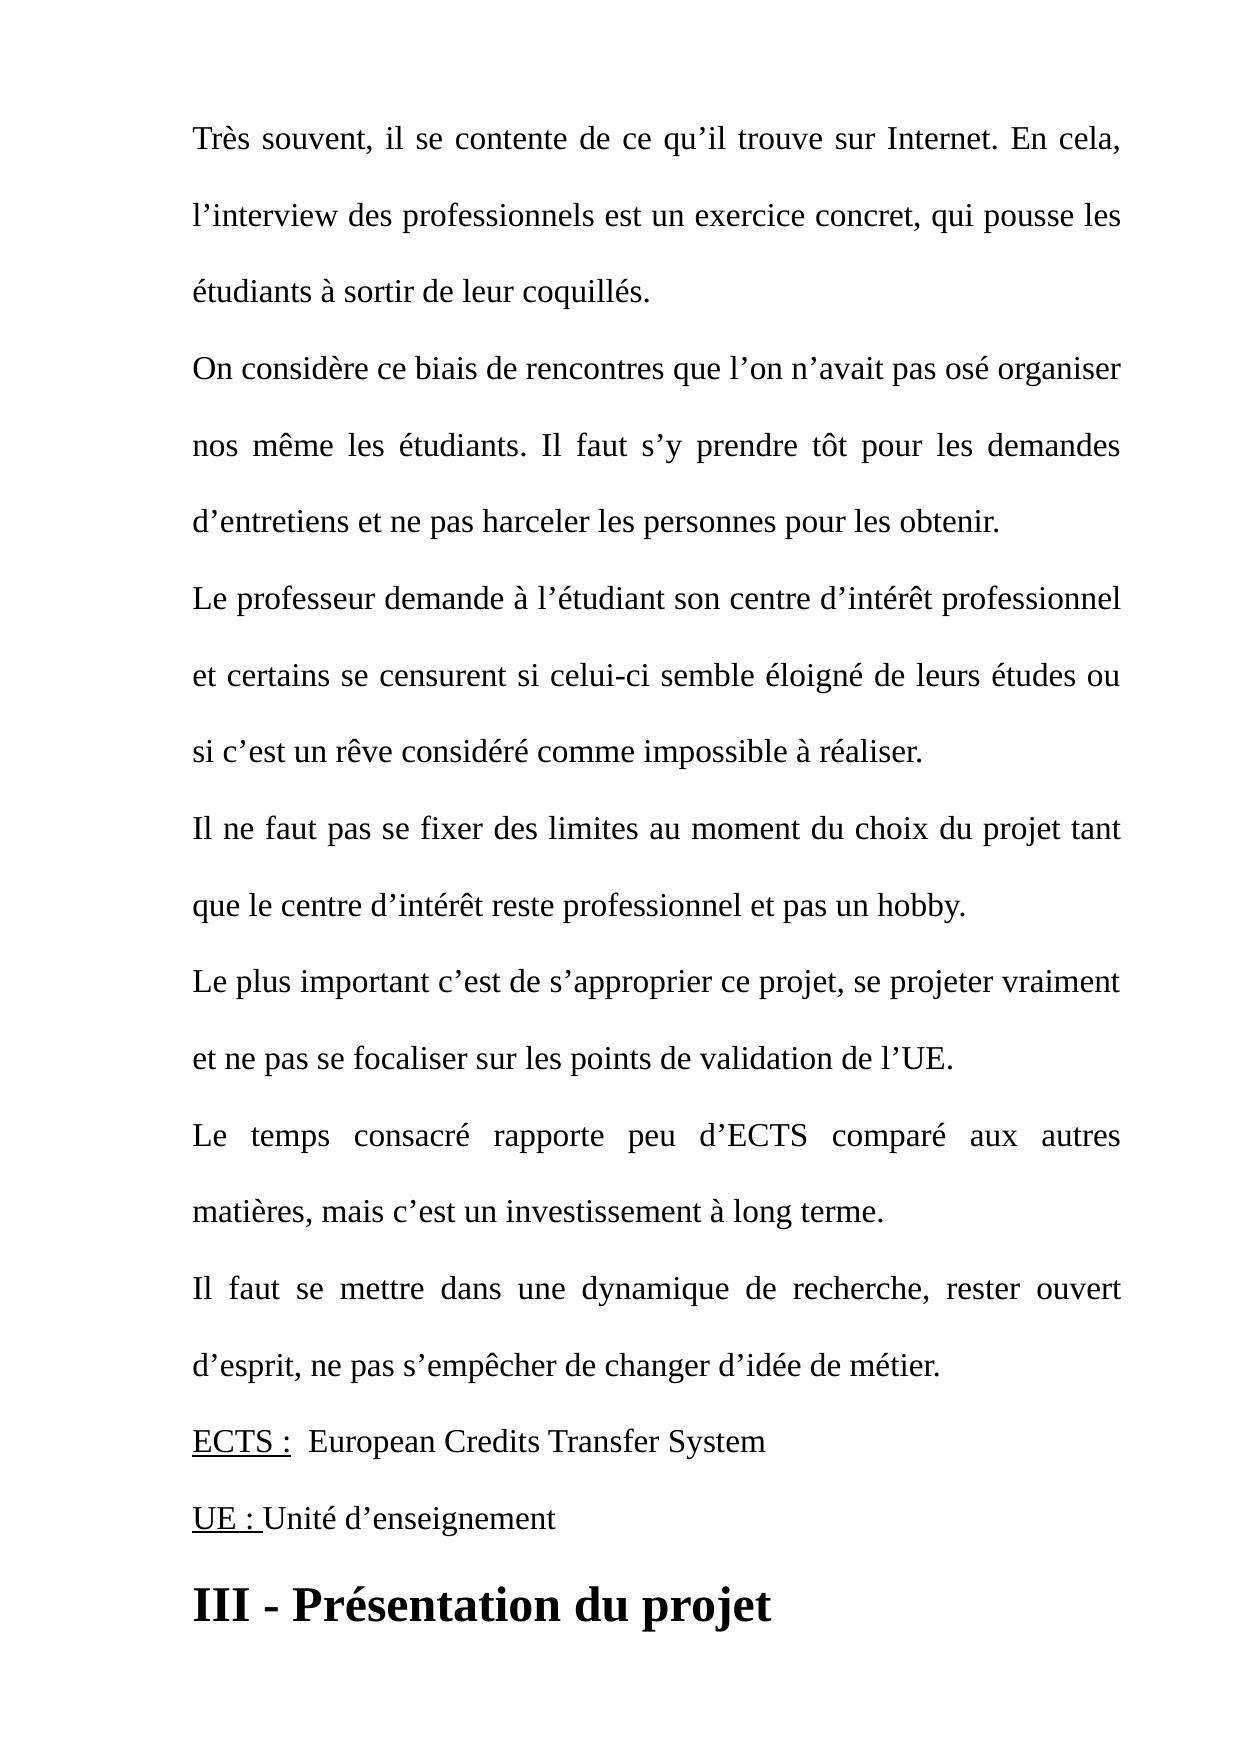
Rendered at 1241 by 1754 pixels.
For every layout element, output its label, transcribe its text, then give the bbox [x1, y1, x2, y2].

text Le temps consacré rapporte peu d’ECTS comparé aux autres matières, mais c’est un investissement à long terme. [192, 1115, 1122, 1230]
text UE : Unité d’enseignement [192, 1498, 1122, 1536]
text Le professeur demande à l’étudiant son centre d’intérêt professionnel et certains se censurent si celui-ci semble éloigné de leurs études ou si c’est un rêve considéré comme impossible à réaliser. [192, 578, 1122, 770]
text III - Présentation du projet [192, 1575, 1122, 1632]
text Il ne faut pas se fixer des limites au moment du choix du projet tant que le centre d’intérêt reste professionnel et pas un hobby. [192, 808, 1122, 923]
text On considère ce biais de rencontres que l’on n’avait pas osé organiser nos même les étudiants. Il faut s’y prendre tôt pour les demandes d’entretiens et ne pas harceler les personnes pour les obtenir. [192, 348, 1122, 540]
text Très souvent, il se contente de ce qu’il trouve sur Internet. En cela, l’interview des professionnels est un exercice concret, qui pousse les étudiants à sortir de leur coquillés. [192, 118, 1122, 310]
text Il faut se mettre dans une dynamique de recherche, rester ouvert d’esprit, ne pas s’empêcher de changer d’idée de métier. [192, 1268, 1122, 1383]
text Le plus important c’est de s’approprier ce projet, se projeter vraiment et ne pas se focaliser sur les points de validation de l’UE. [192, 961, 1122, 1076]
text ECTS : European Credits Transfer System [192, 1421, 1122, 1460]
